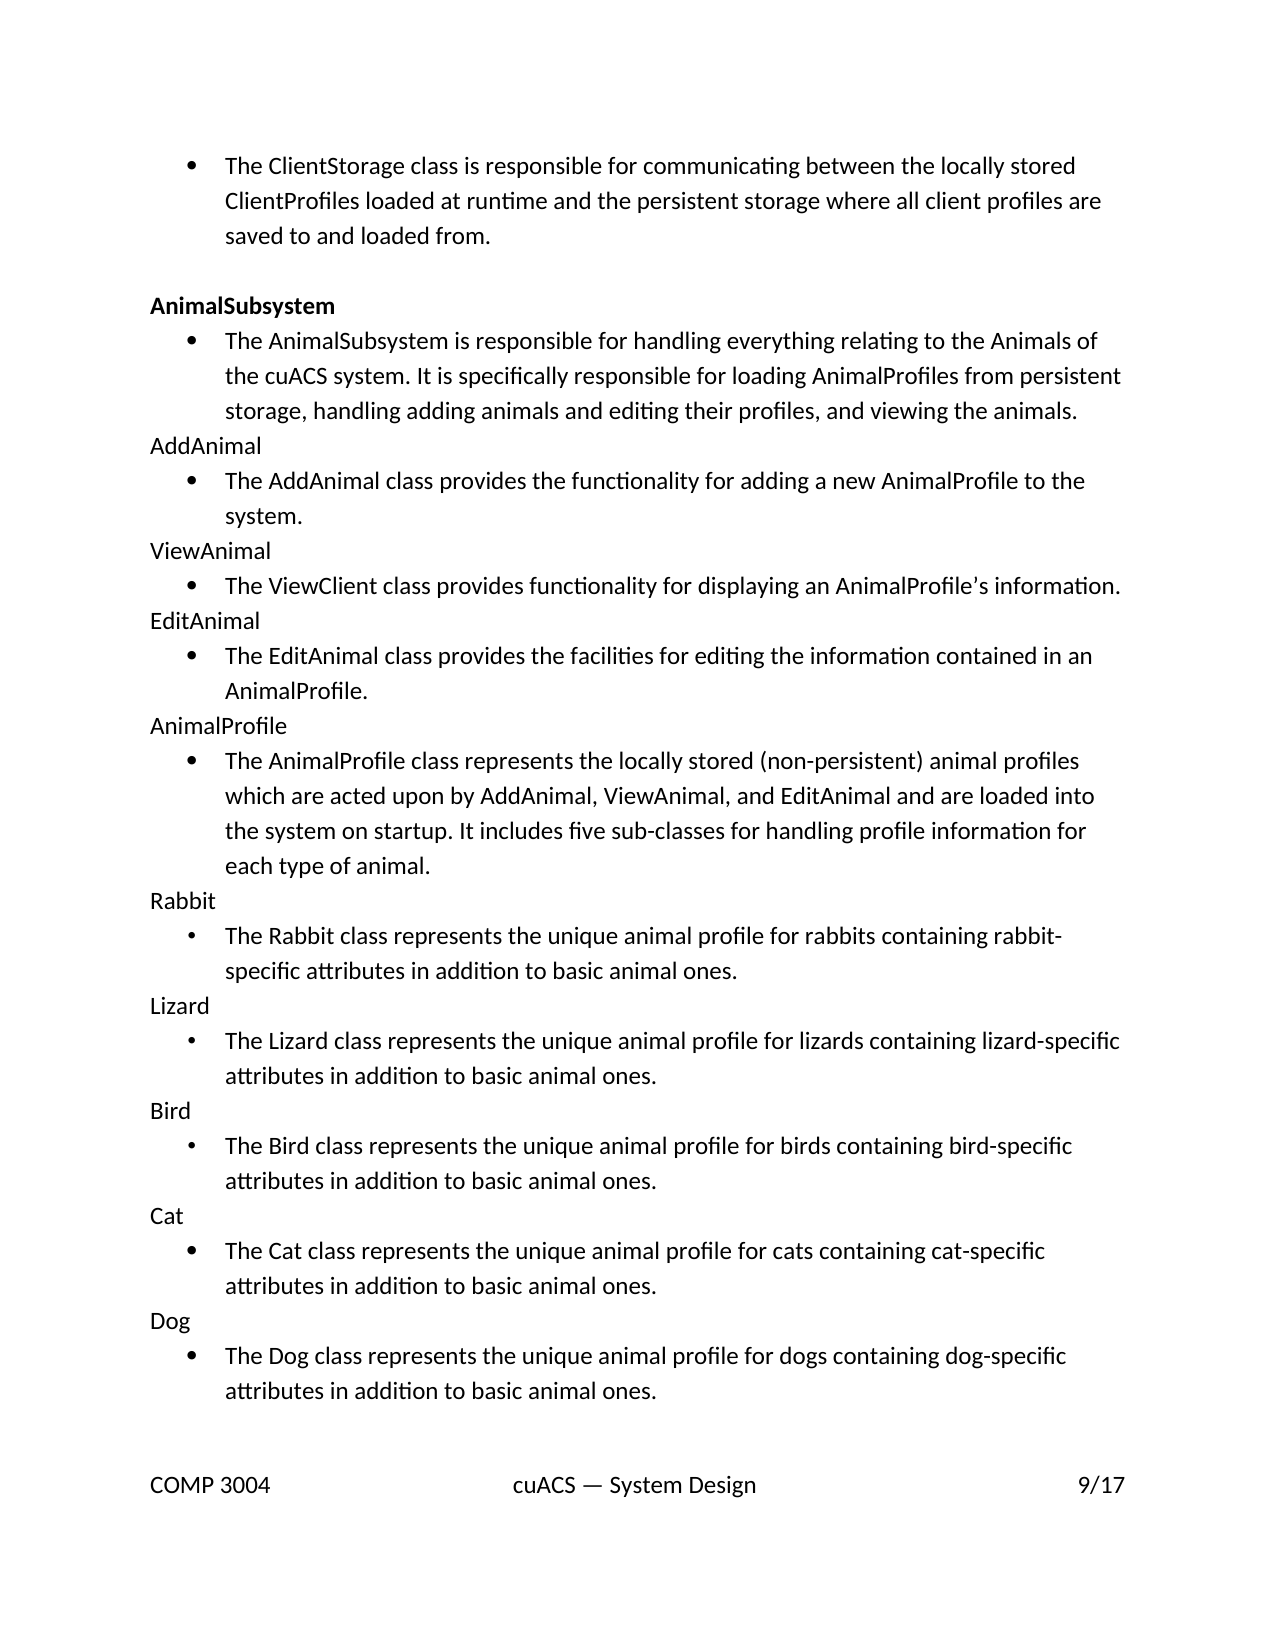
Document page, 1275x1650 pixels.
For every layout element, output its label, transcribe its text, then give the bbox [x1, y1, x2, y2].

text ViewAnimal [150, 535, 1125, 566]
list The AnimalProfile class represents the locally stored (non-persistent) animal profiles which are acted upon by AddAnimal, ViewAnimal, and EditAnimal and are loaded into the system on startup. It includes five sub-classes for handling profile information for each type of animal. [187, 745, 1125, 881]
list Dog [150, 1305, 1125, 1336]
list The ViewClient class provides functionality for displaying an AnimalProfile’s information. [187, 570, 1125, 601]
list The ClientStorage class is responsible for communicating between the locally stored ClientProfiles loaded at runtime and the persistent storage where all client profiles are saved to and loaded from. [187, 150, 1125, 251]
list The Bird class represents the unique animal profile for birds containing bird-specific attributes in addition to basic animal ones. [187, 1130, 1125, 1196]
text AddAnimal [150, 430, 1125, 461]
list AnimalProfile [150, 710, 1125, 741]
list The Lizard class represents the unique animal profile for lizards containing lizard-specific attributes in addition to basic animal ones. [187, 1025, 1125, 1091]
list The Cat class represents the unique animal profile for cats containing cat-specific attributes in addition to basic animal ones. [187, 1235, 1125, 1301]
list The AddAnimal class provides the functionality for adding a new AnimalProfile to the system. [187, 465, 1125, 531]
text EditAnimal [150, 605, 1125, 636]
list Cat [150, 1200, 1125, 1231]
list The EditAnimal class provides the facilities for editing the information contained in an AnimalProfile. [187, 640, 1125, 706]
text AnimalSubsystem [150, 290, 1125, 321]
list The Rabbit class represents the unique animal profile for rabbits containing rabbit-specific attributes in addition to basic animal ones. [187, 920, 1125, 986]
text Lizard [150, 990, 1125, 1021]
text Rabbit [150, 885, 1125, 916]
list The Dog class represents the unique animal profile for dogs containing dog-specific attributes in addition to basic animal ones. [187, 1340, 1125, 1406]
list The AnimalSubsystem is responsible for handling everything relating to the Animals of the cuACS system. It is specifically responsible for loading AnimalProfiles from persistent storage, handling adding animals and editing their profiles, and viewing the animals. [187, 325, 1125, 426]
text Bird [150, 1095, 1125, 1126]
